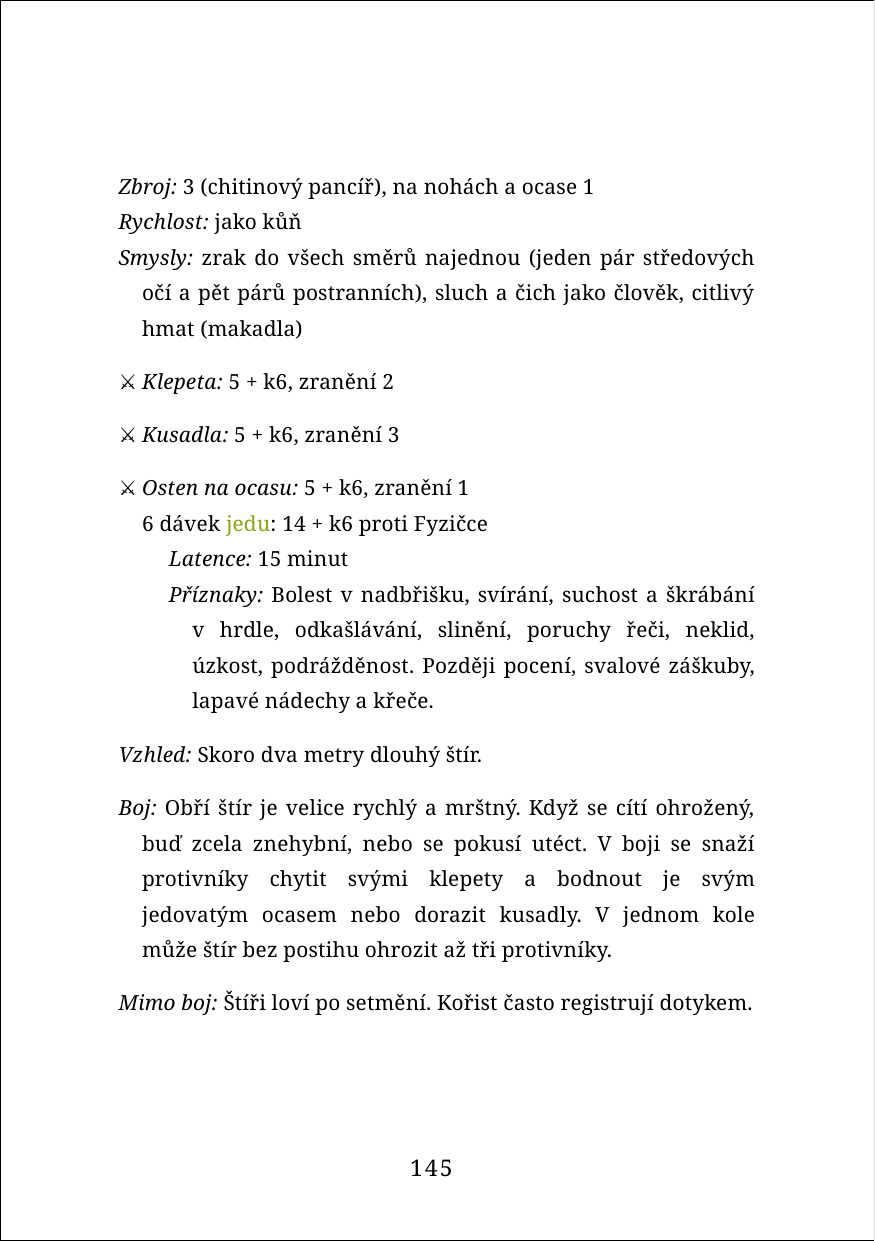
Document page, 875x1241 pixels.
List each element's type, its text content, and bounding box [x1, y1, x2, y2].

text Mimo boj: Štíři loví po setmění. Kořist často registrují dotykem. [118, 988, 756, 1017]
text Latence: 15 minut [168, 544, 756, 573]
text Smysly: zrak do všech směrů najednou (jeden pár středových očí a pět párů postranních), sluch a čich jako člověk, citlivý hmat (makadla) [118, 243, 756, 342]
text Rychlost: jako kůň [118, 207, 756, 236]
text 6 dávek jedu: 14 + k6 proti Fyzičce [142, 509, 756, 537]
text Zbroj: 3 (chitinový pancíř), na nohách a ocase 1 [118, 172, 756, 200]
text Příznaky: Bolest v nadbřišku, svírání, suchost a škrábání v hrdle, odkašlávání, slinění, poruchy řeči, neklid, úzkost, podrážděnost. Později pocení, svalové záškuby, lapavé nádechy a křeče. [168, 580, 756, 715]
text Boj: Obří štír je velice rychlý a mrštný. Když se cítí ohrožený, buď zcela znehybní, nebo se pokusí utéct. V boji se snaží protivníky chytit svými klepety a bodnout je svým jedovatým ocasem nebo dorazit kusadly. V jednom kole může štír bez postihu ohrozit až tři protivníky. [118, 793, 756, 964]
text ⚔ Klepeta: 5 + k6, zranění 2 [118, 367, 756, 396]
text ⚔ Osten na ocasu: 5 + k6, zranění 1 [118, 473, 756, 502]
text ⚔ Kusadla: 5 + k6, zranění 3 [118, 420, 756, 449]
text Vzhled: Skoro dva metry dlouhý štír. [118, 740, 756, 768]
